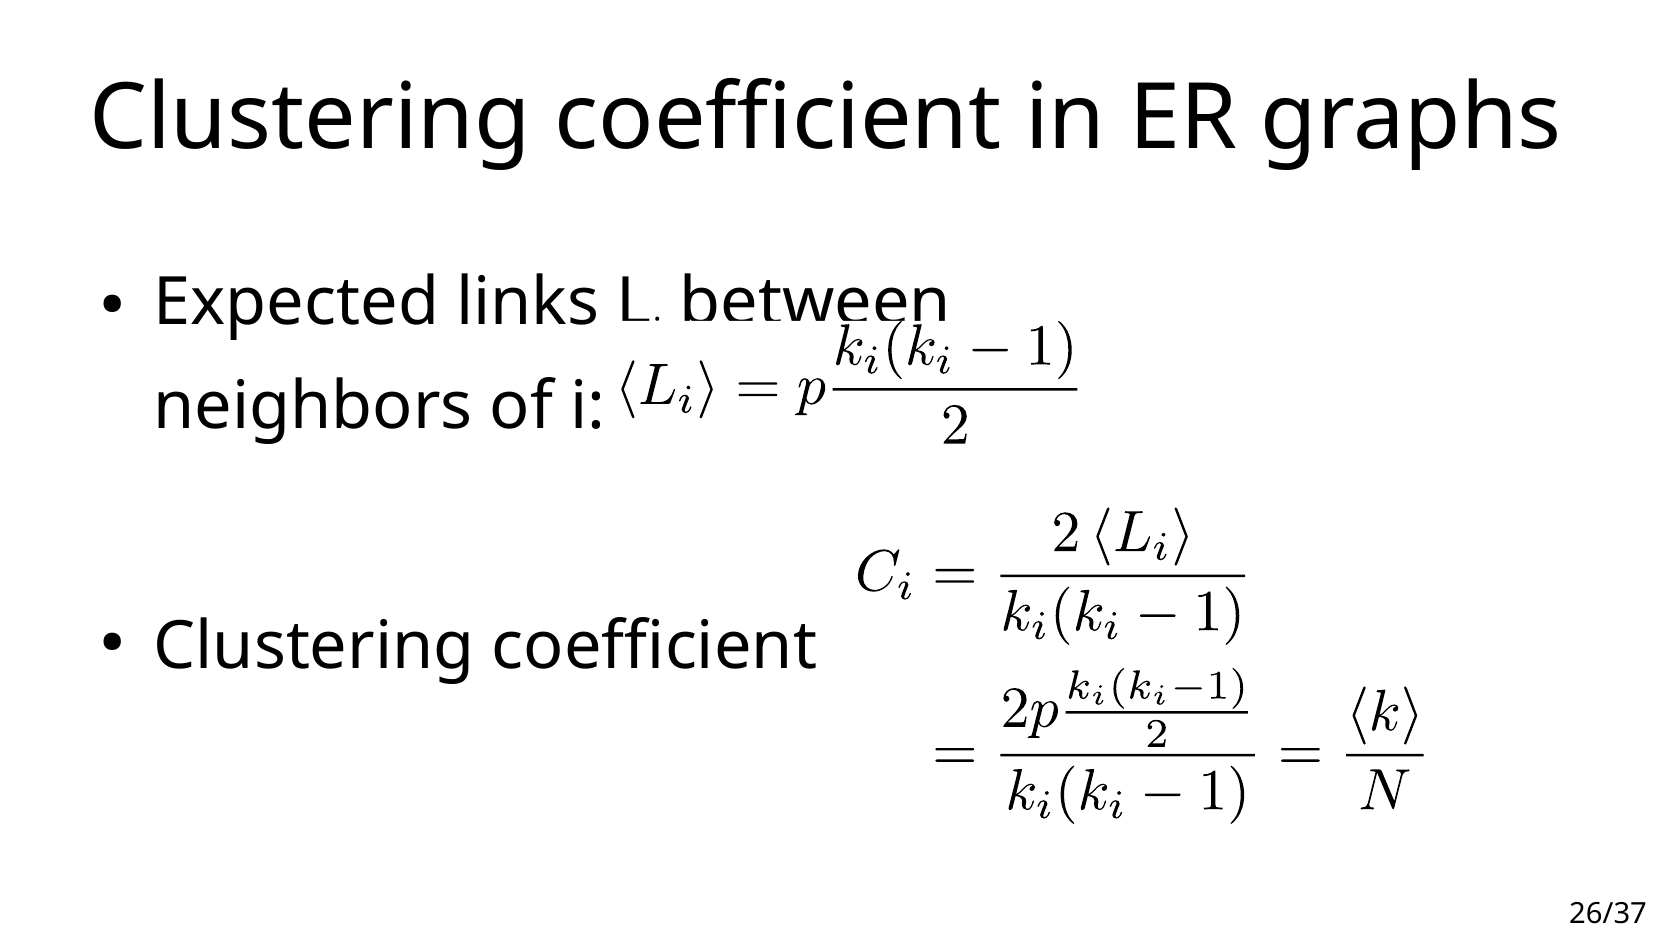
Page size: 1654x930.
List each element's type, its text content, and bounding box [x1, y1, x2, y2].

list Expected links Li between neighbors of i: Clustering coefficient [82, 252, 1571, 793]
title Clustering coefficient in ER graphs [0, 1, 1653, 226]
text_box [615, 320, 1078, 444]
text_box [855, 507, 1424, 824]
